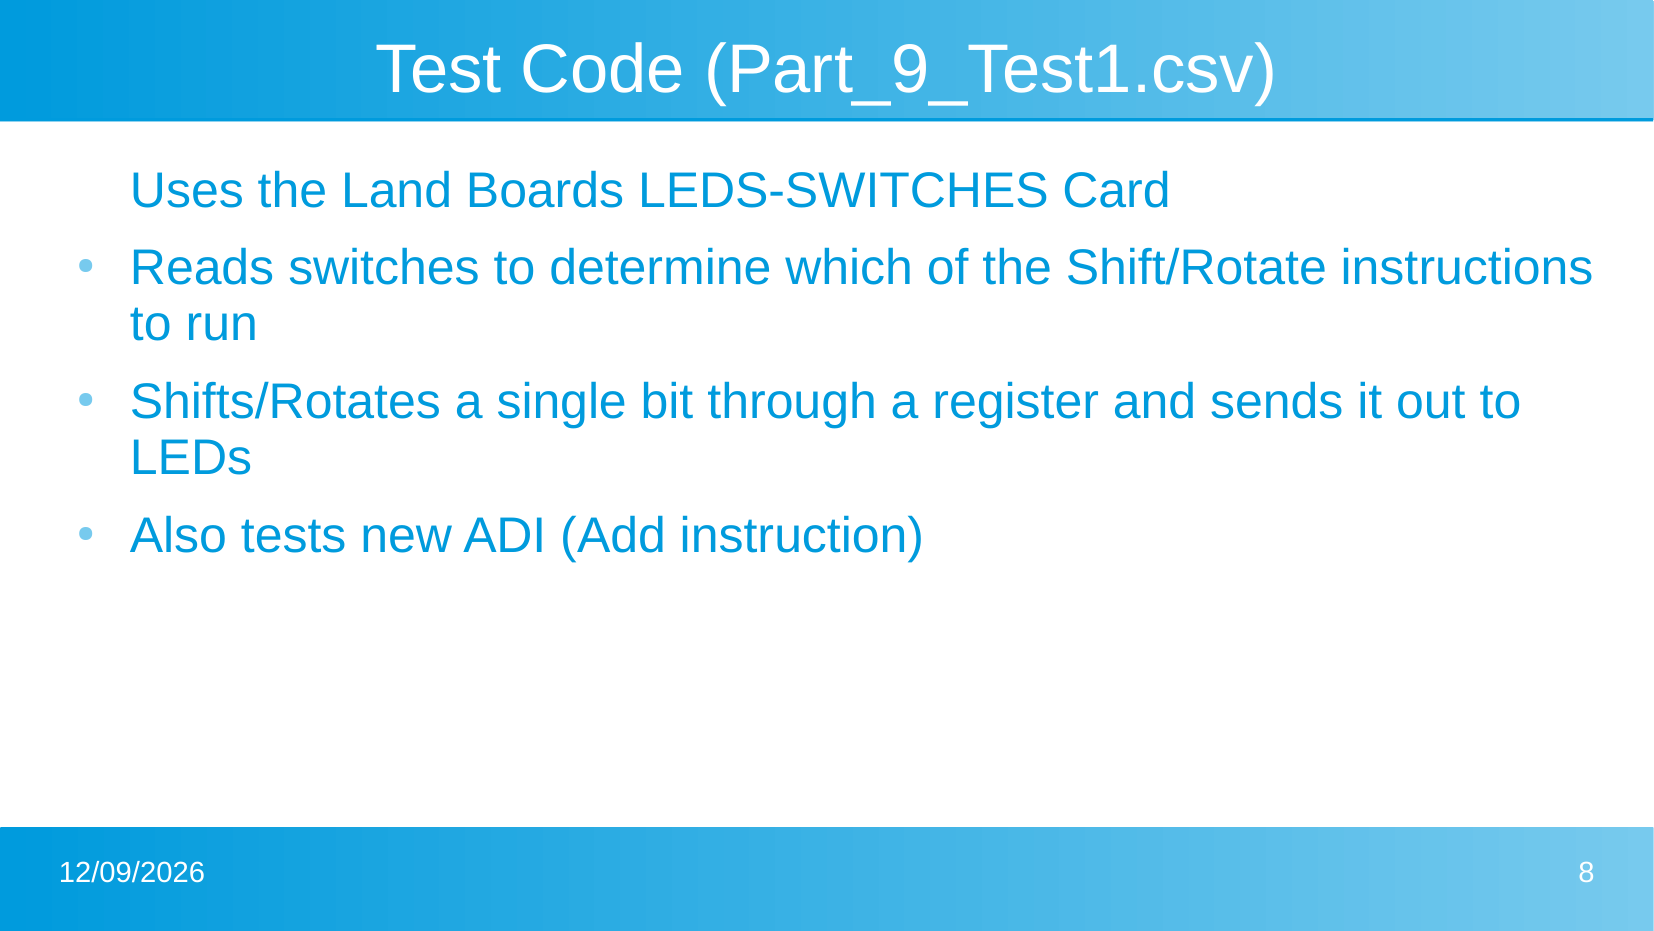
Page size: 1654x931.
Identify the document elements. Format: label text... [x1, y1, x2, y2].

list Uses the Land Boards LEDS-SWITCHES Card Reads switches to determine which of the Shift/Rotate instructions to run Shifts/Rotates a single bit through a register and sends it out to LEDs Also tests new ADI (Add instruction) [59, 161, 1595, 753]
title Test Code (Part_9_Test1.csv) [59, 29, 1595, 108]
